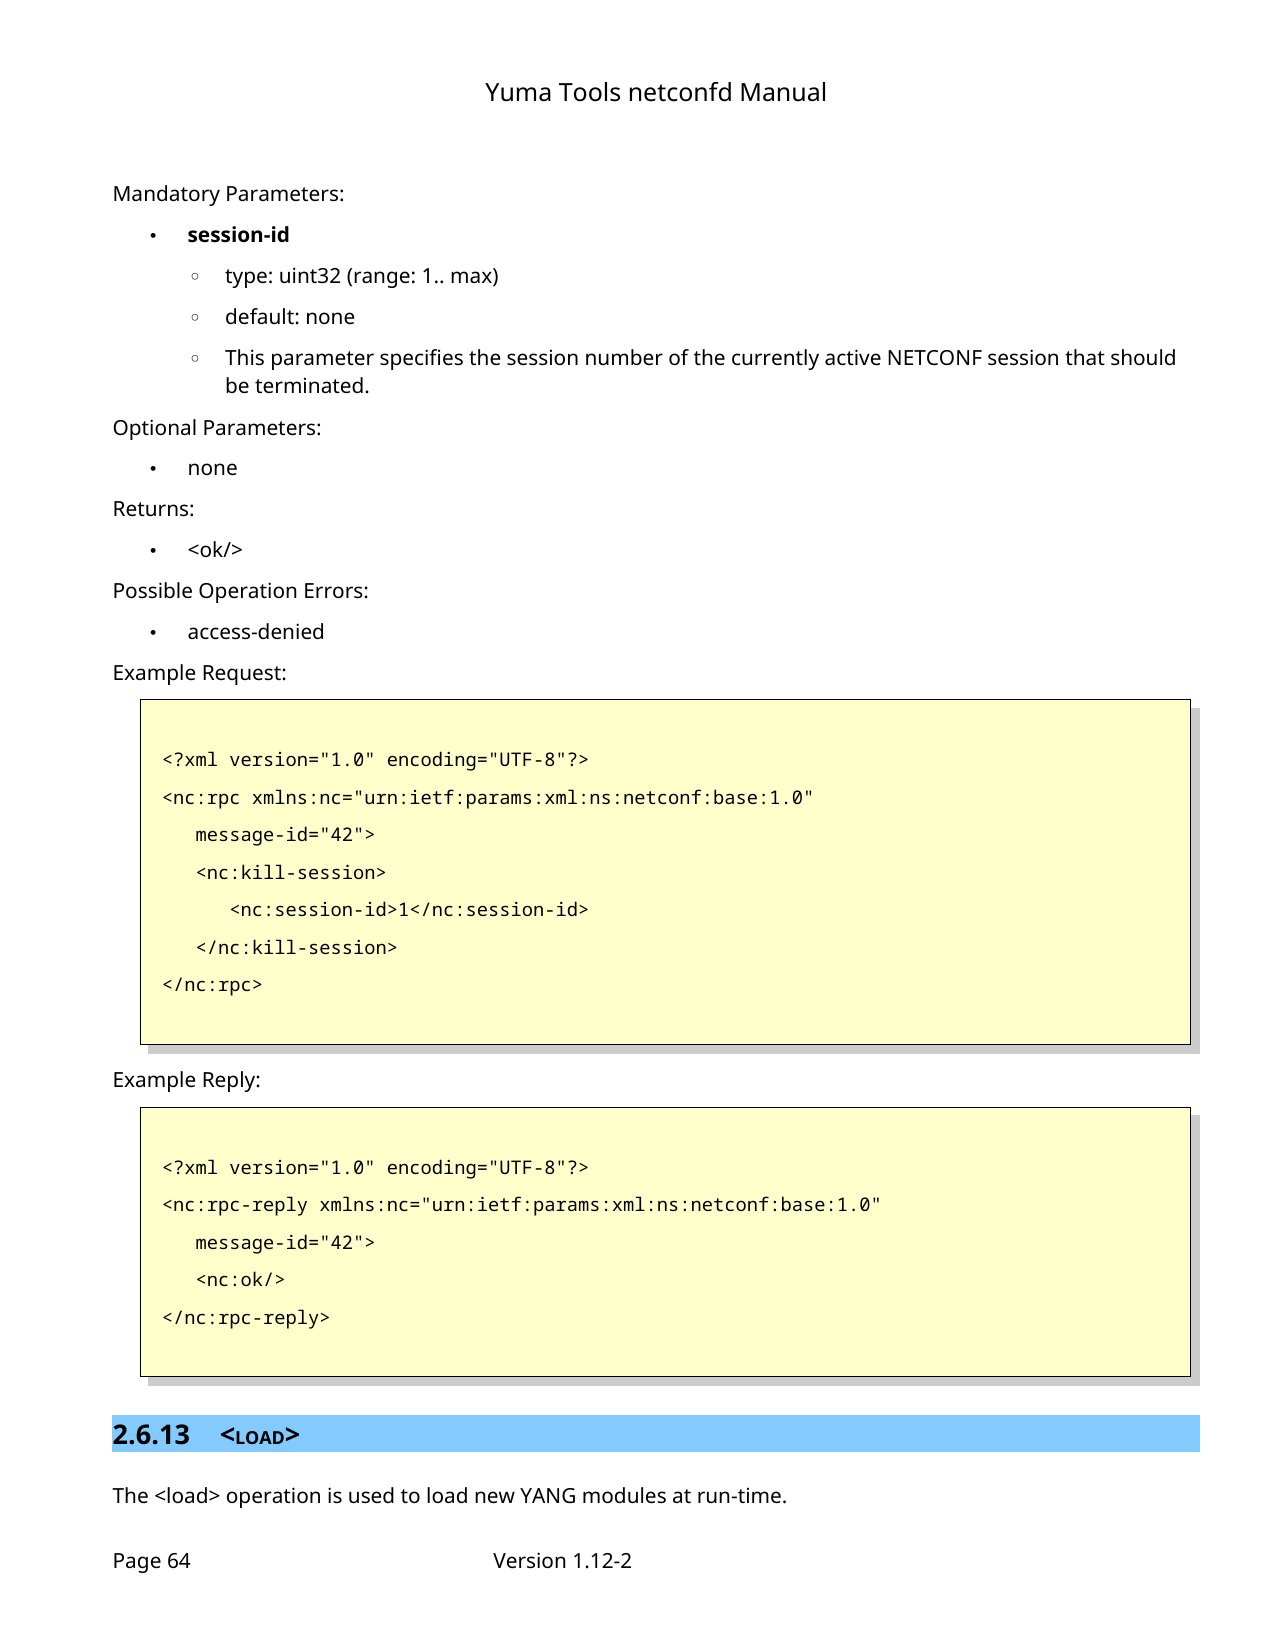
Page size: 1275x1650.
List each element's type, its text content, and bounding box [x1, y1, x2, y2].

text Optional Parameters: [112, 413, 1200, 441]
text </nc:rpc-reply> [141, 1294, 1190, 1329]
text <nc:ok/> [141, 1257, 1190, 1292]
text <?xml version="1.0" encoding="UTF-8"?> [141, 737, 1190, 772]
text message-id="42"> [141, 812, 1190, 847]
text Example Reply: [112, 1066, 1200, 1094]
text <?xml version="1.0" encoding="UTF-8"?> [141, 1144, 1190, 1179]
list type: uint32 (range: 1.. max) [187, 261, 1200, 290]
list none [150, 453, 1200, 482]
text Example Request: [112, 658, 1200, 687]
text Possible Operation Errors: [112, 576, 1200, 605]
text <nc:rpc xmlns:nc="urn:ietf:params:xml:ns:netconf:base:1.0" [141, 774, 1190, 810]
list session-id [150, 220, 1200, 249]
text <nc:rpc-reply xmlns:nc="urn:ietf:params:xml:ns:netconf:base:1.0" [141, 1182, 1190, 1217]
list access-denied [150, 617, 1200, 646]
text message-id="42"> [141, 1219, 1190, 1254]
list <ok/> [150, 535, 1200, 564]
text </nc:kill-session> [141, 924, 1190, 960]
text <nc:session-id>1</nc:session-id> [141, 887, 1190, 922]
text The <load> operation is used to load new YANG modules at run-time. [112, 1481, 1200, 1510]
text <nc:kill-session> [141, 849, 1190, 885]
text Mandatory Parameters: [112, 179, 1200, 208]
subtitle <load> [112, 1415, 1200, 1452]
text </nc:rpc> [141, 962, 1190, 997]
text Returns: [112, 494, 1200, 523]
list This parameter specifies the session number of the currently active NETCONF session that should be terminated. [187, 343, 1200, 400]
list default: none [187, 302, 1200, 331]
